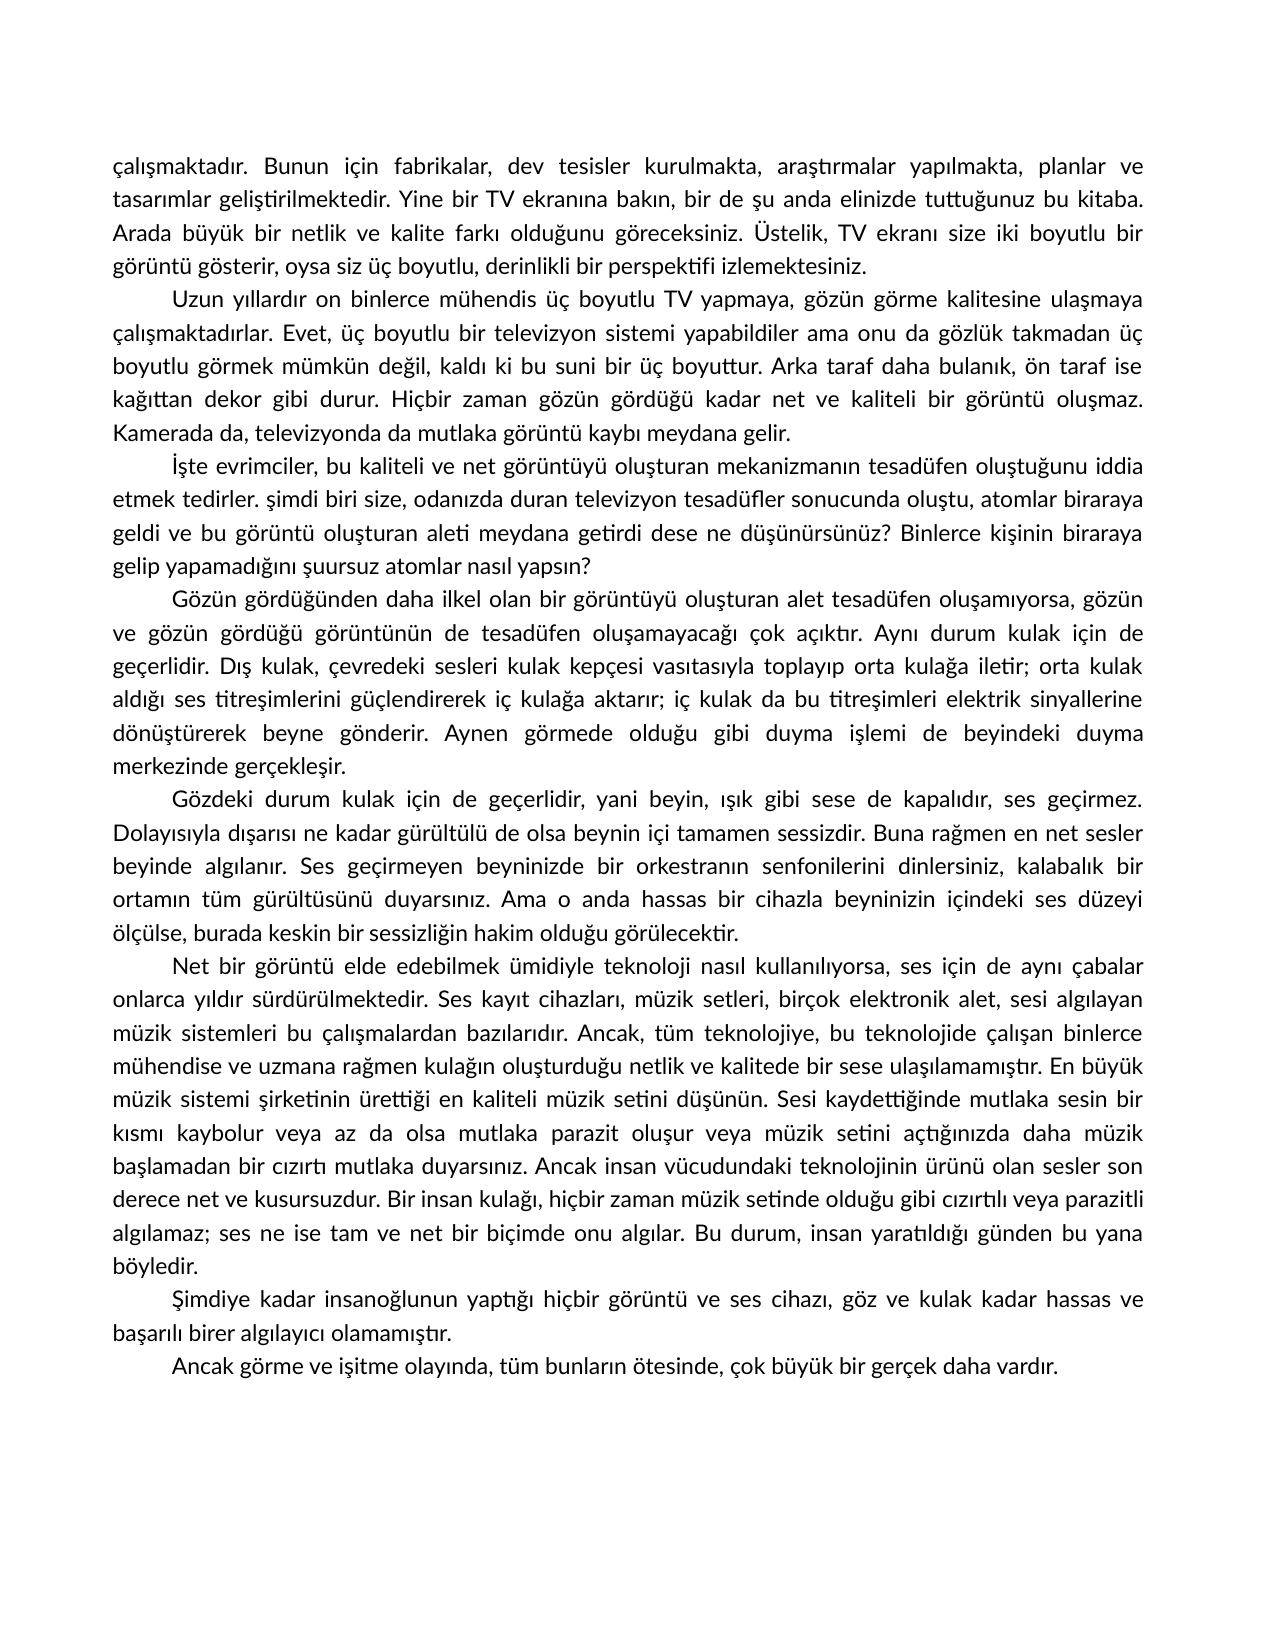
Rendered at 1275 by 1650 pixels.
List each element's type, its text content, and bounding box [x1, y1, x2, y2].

text çalışmaktadır. Bunun için fabrikalar, dev tesisler kurulmakta, araştırmalar yapılmakta, planlar ve tasarımlar geliştirilmektedir. Yine bir TV ekranına bakın, bir de şu anda elinizde tuttuğunuz bu kitaba. Arada büyük bir netlik ve kalite farkı olduğunu göreceksiniz. Üstelik, TV ekranı size iki boyutlu bir görüntü gösterir, oysa siz üç boyutlu, derinlikli bir perspektifi izlemektesiniz. [112, 148, 1145, 281]
text Ancak görme ve işitme olayında, tüm bunların ötesinde, çok büyük bir gerçek daha vardır. [112, 1348, 1145, 1381]
text Gözdeki durum kulak için de geçerlidir, yani beyin, ışık gibi sese de kapalıdır, ses geçirmez. Dolayısıyla dışarısı ne kadar gürültülü de olsa beynin içi tamamen sessizdir. Buna rağmen en net sesler beyinde algılanır. Ses geçirmeyen beyninizde bir orkestranın senfonilerini dinlersiniz, kalabalık bir ortamın tüm gürültüsünü duyarsınız. Ama o anda hassas bir cihazla beyninizin içindeki ses düzeyi ölçülse, burada keskin bir sessizliğin hakim olduğu görülecektir. [112, 781, 1145, 948]
text İşte evrimciler, bu kaliteli ve net görüntüyü oluşturan mekanizmanın tesadüfen oluştuğunu iddia etmek tedirler. şimdi biri size, odanızda duran televizyon tesadüfler sonucunda oluştu, atomlar biraraya geldi ve bu görüntü oluşturan aleti meydana getirdi dese ne düşünürsünüz? Binlerce kişinin biraraya gelip yapamadığını şuursuz atomlar nasıl yapsın? [112, 448, 1145, 581]
text Uzun yıllardır on binlerce mühendis üç boyutlu TV yapmaya, gözün görme kalitesine ulaşmaya çalışmaktadırlar. Evet, üç boyutlu bir televizyon sistemi yapabildiler ama onu da gözlük takmadan üç boyutlu görmek mümkün değil, kaldı ki bu suni bir üç boyuttur. Arka taraf daha bulanık, ön taraf ise kağıttan dekor gibi durur. Hiçbir zaman gözün gördüğü kadar net ve kaliteli bir görüntü oluşmaz. Kamerada da, televizyonda da mutlaka görüntü kaybı meydana gelir. [112, 281, 1145, 448]
text Gözün gördüğünden daha ilkel olan bir görüntüyü oluşturan alet tesadüfen oluşamıyorsa, gözün ve gözün gördüğü görüntünün de tesadüfen oluşamayacağı çok açıktır. Aynı durum kulak için de geçerlidir. Dış kulak, çevredeki sesleri kulak kepçesi vasıtasıyla toplayıp orta kulağa iletir; orta kulak aldığı ses titreşimlerini güçlendirerek iç kulağa aktarır; iç kulak da bu titreşimleri elektrik sinyallerine dönüştürerek beyne gönderir. Aynen görmede olduğu gibi duyma işlemi de beyindeki duyma merkezinde gerçekleşir. [112, 581, 1145, 781]
text Şimdiye kadar insanoğlunun yaptığı hiçbir görüntü ve ses cihazı, göz ve kulak kadar hassas ve başarılı birer algılayıcı olamamıştır. [112, 1281, 1145, 1348]
text Net bir görüntü elde edebilmek ümidiyle teknoloji nasıl kullanılıyorsa, ses için de aynı çabalar onlarca yıldır sürdürülmektedir. Ses kayıt cihazları, müzik setleri, birçok elektronik alet, sesi algılayan müzik sistemleri bu çalışmalardan bazılarıdır. Ancak, tüm teknolojiye, bu teknolojide çalışan binlerce mühendise ve uzmana rağmen kulağın oluşturduğu netlik ve kalitede bir sese ulaşılamamıştır. En büyük müzik sistemi şirketinin ürettiği en kaliteli müzik setini düşünün. Sesi kaydettiğinde mutlaka sesin bir kısmı kaybolur veya az da olsa mutlaka parazit oluşur veya müzik setini açtığınızda daha müzik başlamadan bir cızırtı mutlaka duyarsınız. Ancak insan vücudundaki teknolojinin ürünü olan sesler son derece net ve kusursuzdur. Bir insan kulağı, hiçbir zaman müzik setinde olduğu gibi cızırtılı veya parazitli algılamaz; ses ne ise tam ve net bir biçimde onu algılar. Bu durum, insan yaratıldığı günden bu yana böyledir. [112, 948, 1145, 1281]
